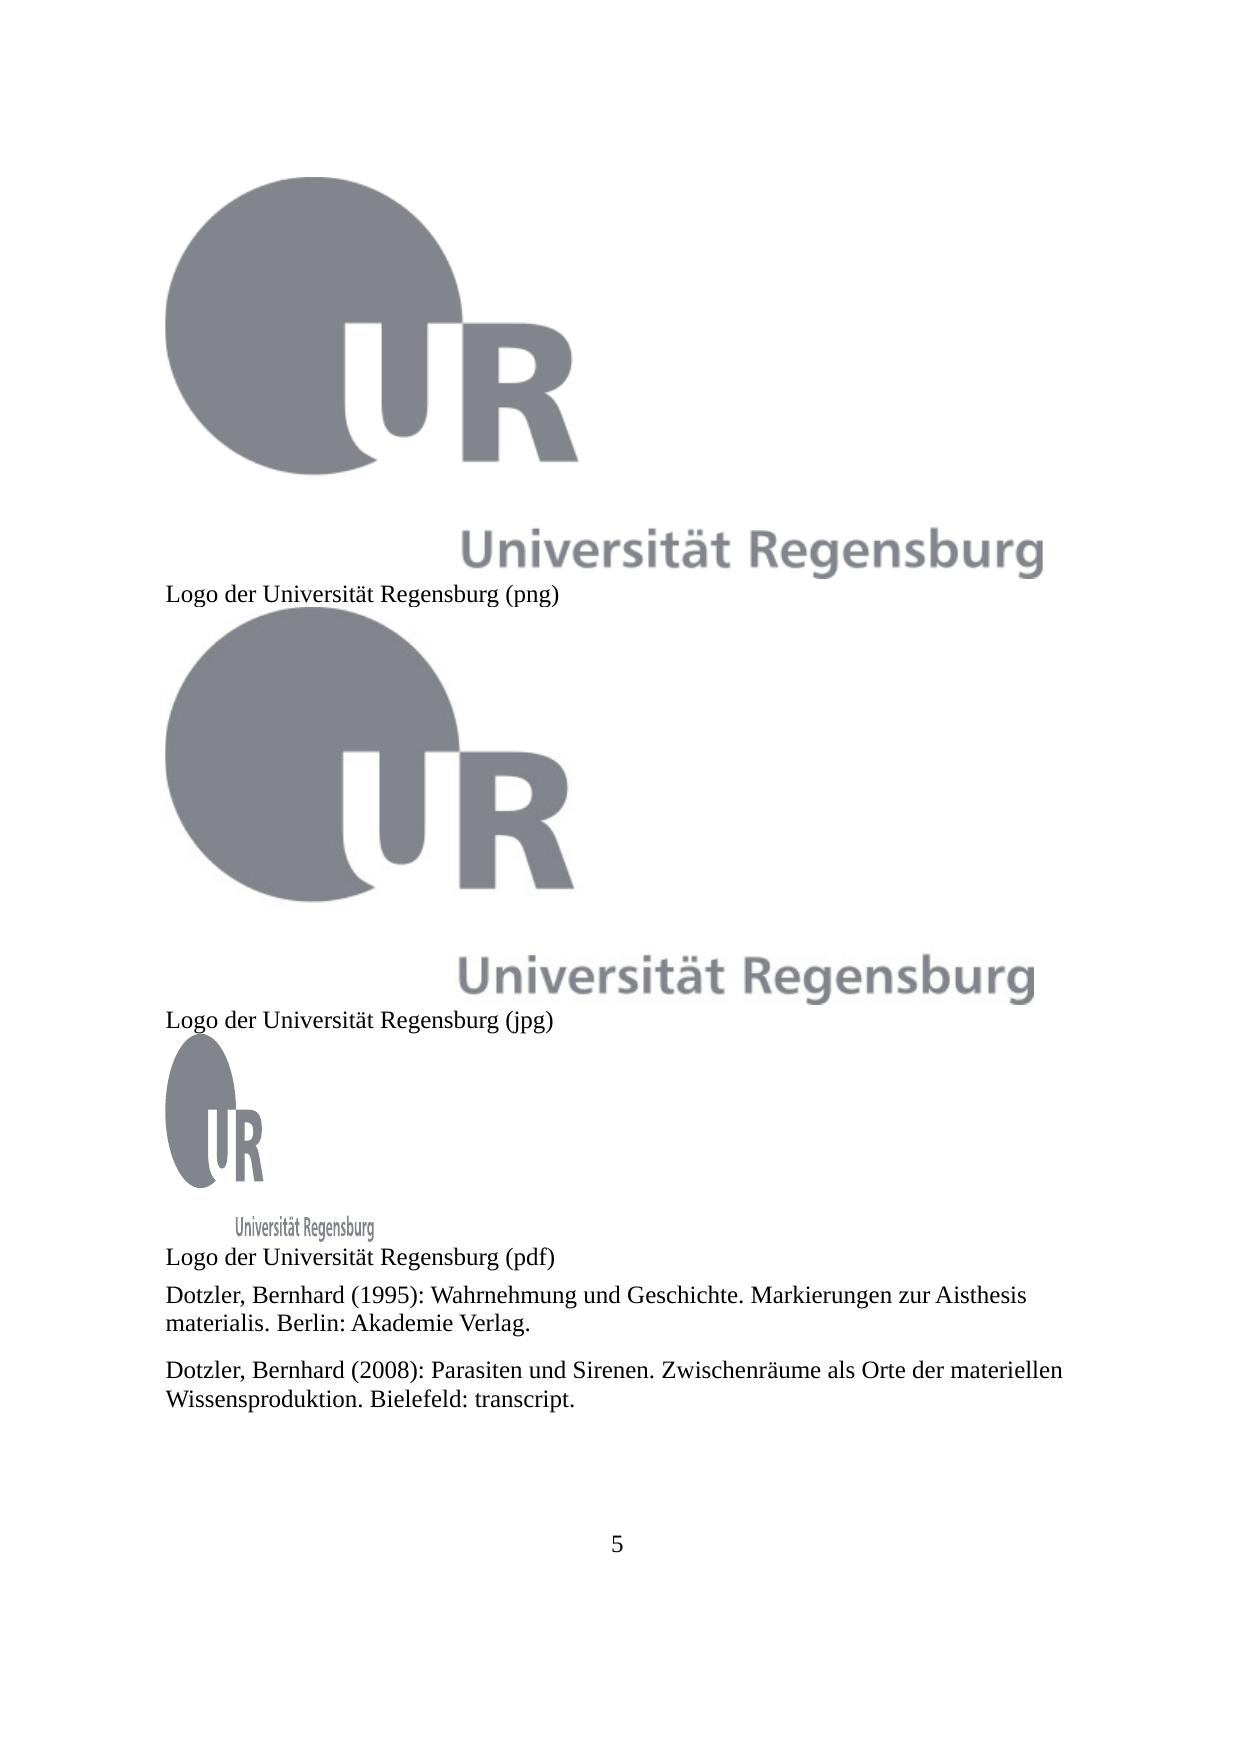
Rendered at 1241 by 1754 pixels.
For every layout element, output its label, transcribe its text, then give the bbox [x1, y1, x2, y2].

text Dotzler, Bernhard (1995): Wahrnehmung und Geschichte. Markierungen zur Aisthesis materialis. Berlin: Akademie Verlag. [165, 1280, 1075, 1337]
text Logo der Universität Regensburg (png) [165, 579, 1075, 607]
text Logo der Universität Regensburg (pdf) [165, 1242, 1075, 1271]
text Dotzler, Bernhard (2008): Parasiten und Sirenen. Zwischenräume als Orte der materiellen Wissensproduktion. Bielefeld: transcript. [165, 1355, 1075, 1413]
text Logo der Universität Regensburg (jpg) [165, 1005, 1075, 1034]
picture [165, 177, 1043, 579]
picture [165, 607, 1034, 1005]
